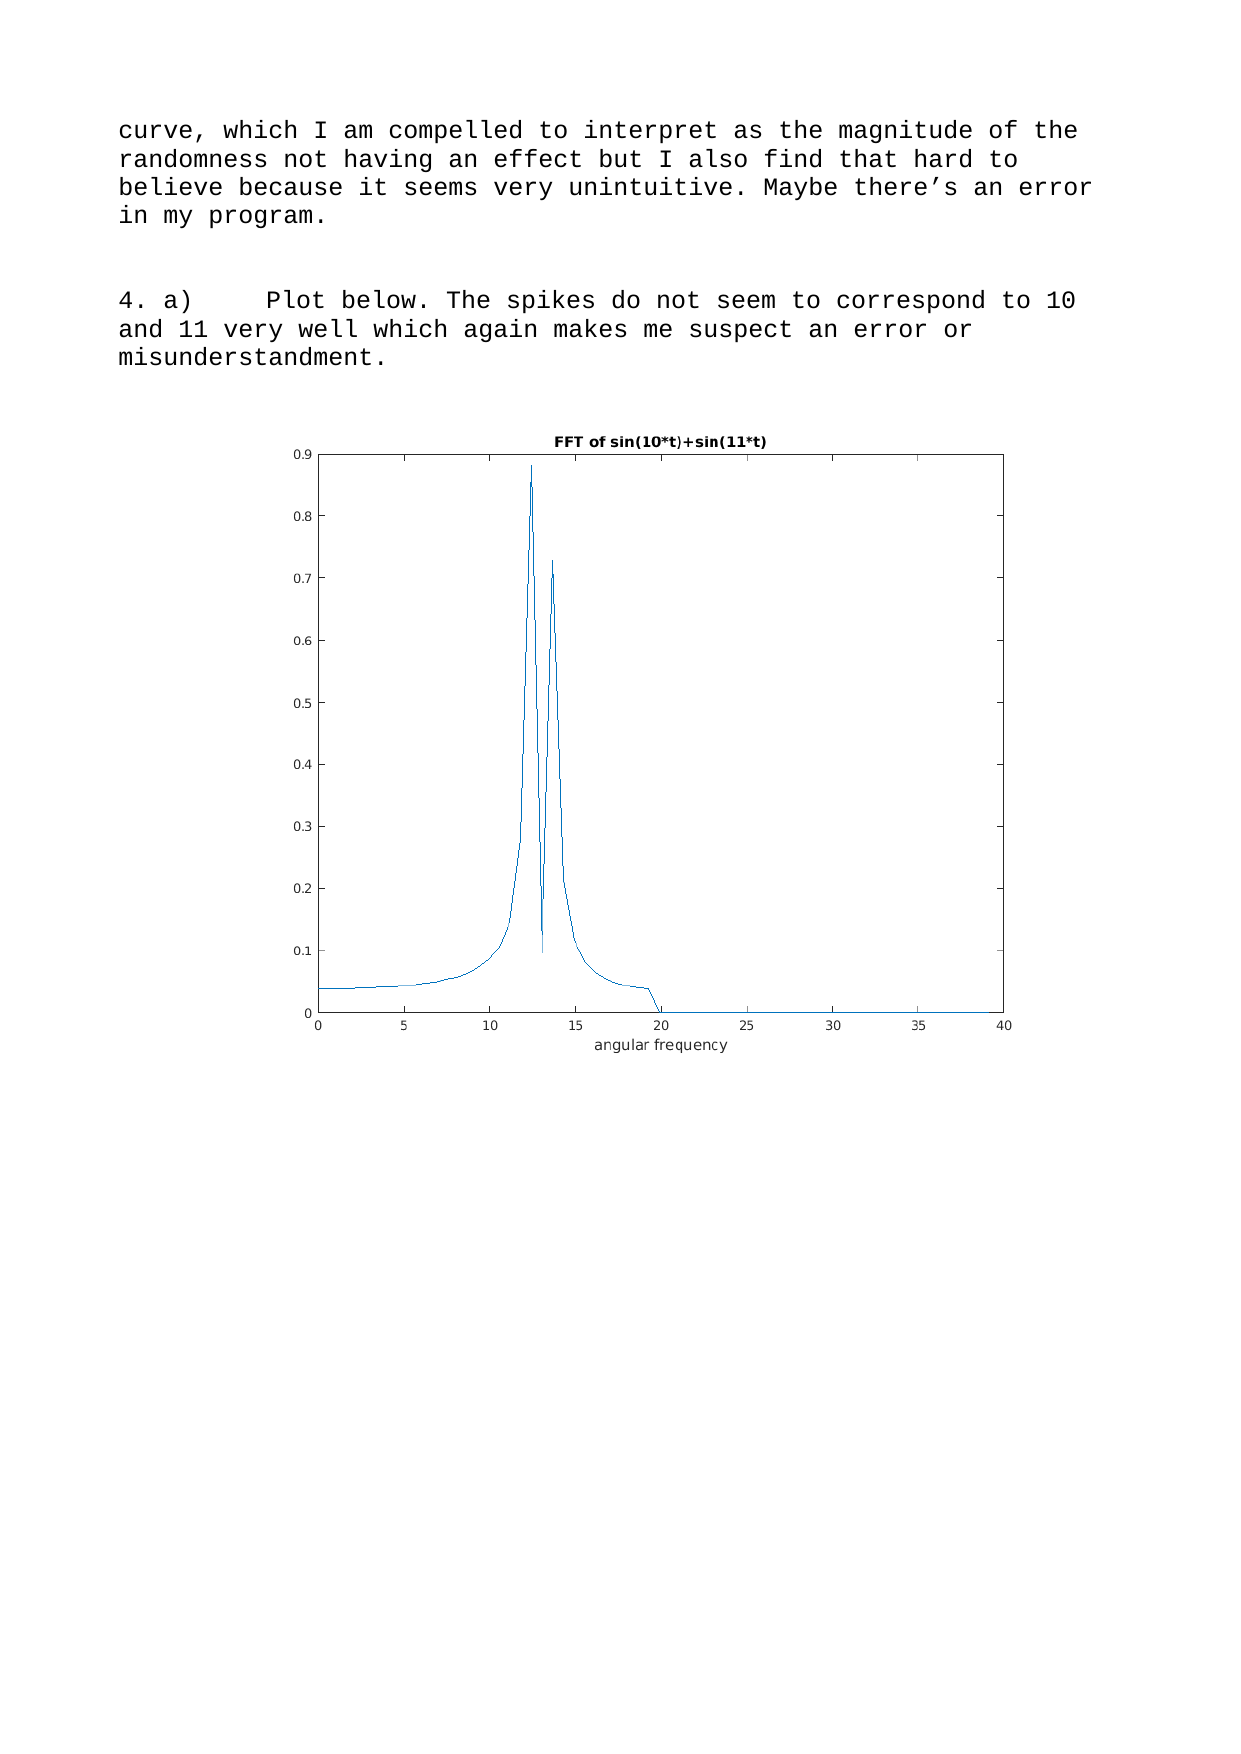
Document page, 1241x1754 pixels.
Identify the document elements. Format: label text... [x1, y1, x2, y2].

text 4. a) Plot below. The spikes do not seem to correspond to 10 and 11 very well which again makes me suspect an error or misunderstandment. [118, 288, 1122, 373]
text curve, which I am compelled to interpret as the magnitude of the randomness not having an effect but I also find that hard to believe because it seems very unintuitive. Maybe there’s an error in my program. [118, 118, 1122, 231]
picture [202, 403, 1088, 1088]
